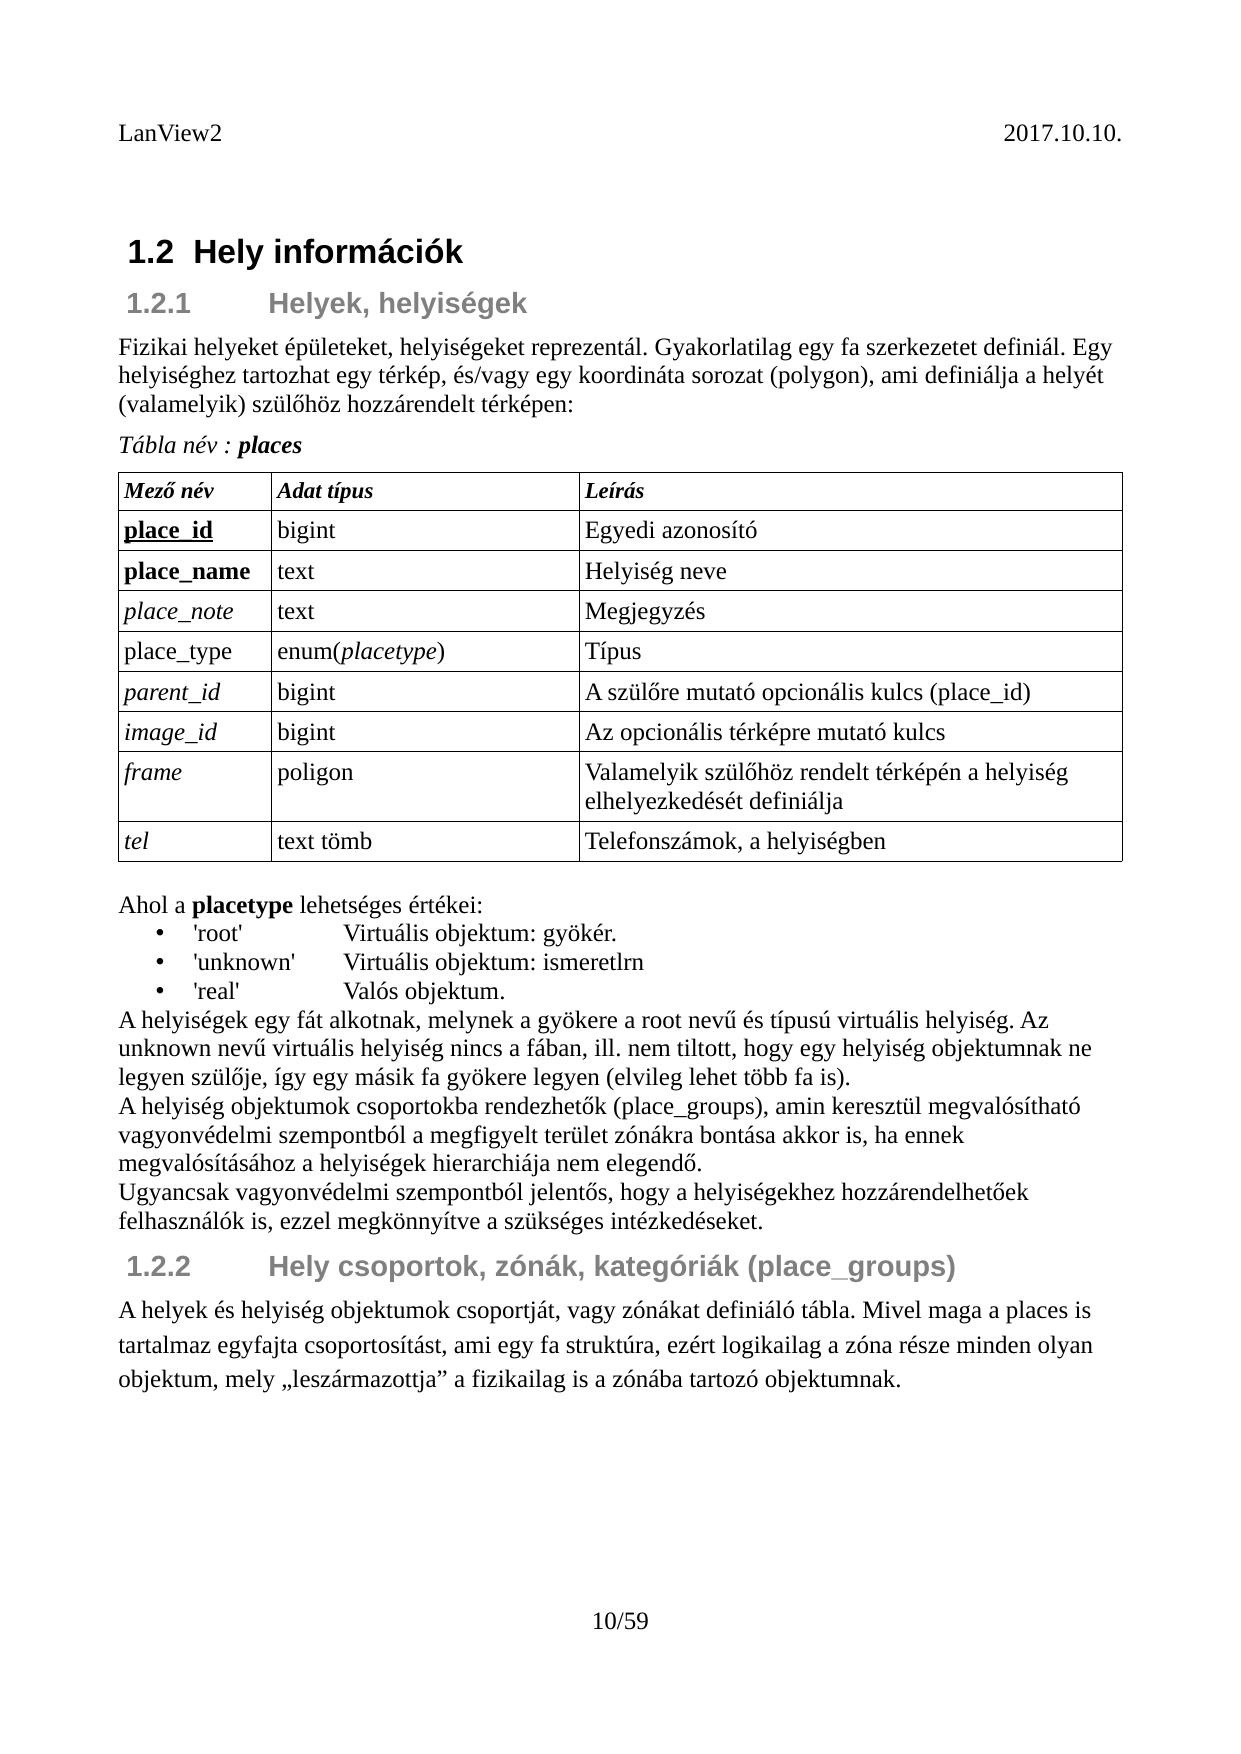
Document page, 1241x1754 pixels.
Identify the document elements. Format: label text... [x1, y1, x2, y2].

text A helyiség objektumok csoportokba rendezhetők (place_groups), amin keresztül megvalósítható vagyonvédelmi szempontból a megfigyelt terület zónákra bontása akkor is, ha ennek megvalósításához a helyiségek hierarchiája nem elegendő. [118, 1091, 1122, 1177]
text A helyek és helyiség objektumok csoportját, vagy zónákat definiáló tábla. Mivel maga a places is tartalmaz egyfajta csoportosítást, ami egy fa struktúra, ezért logikailag a zóna része minden olyan objektum, mely „leszármazottja” a fizikailag is a zónába tartozó objektumnak. [118, 1295, 1122, 1393]
text Fizikai helyeket épületeket, helyiségeket reprezentál. Gyakorlatilag egy fa szerkezetet definiál. Egy helyiséghez tartozhat egy térkép, és/vagy egy koordináta sorozat (polygon), ami definiálja a helyét (valamelyik) szülőhöz hozzárendelt térképen: [118, 332, 1122, 418]
table_cell Valamelyik szülőhöz rendelt térképén a helyiség elhelyezkedését definiálja [580, 752, 1122, 821]
table_cell A szülőre mutató opcionális kulcs (place_id) [580, 672, 1122, 711]
table_cell enum(placetype) [272, 632, 579, 671]
text A helyiségek egy fát alkotnak, melynek a gyökere a root nevű és típusú virtuális helyiség. Az unknown nevű virtuális helyiség nincs a fában, ill. nem tiltott, hogy egy helyiség objektumnak ne legyen szülője, így egy másik fa gyökere legyen (elvileg lehet több fa is). [118, 1005, 1122, 1091]
list 'unknown' Virtuális objektum: ismeretlrn [156, 947, 1122, 976]
table_cell poligon [272, 752, 579, 821]
table_cell text [272, 551, 579, 590]
table_header Leírás [580, 473, 1122, 509]
list 'root' Virtuális objektum: gyökér. [156, 918, 1122, 947]
table_cell text tömb [272, 822, 579, 861]
text Tábla név : places [118, 430, 1122, 459]
table_cell parent_id [119, 672, 271, 711]
table_cell Telefonszámok, a helyiségben [580, 822, 1122, 861]
table_cell bigint [272, 511, 579, 550]
text Ahol a placetype lehetséges értékei: [118, 890, 1122, 918]
table_header Adat típus [272, 473, 579, 509]
subtitle Helyek, helyiségek [118, 286, 1122, 319]
table_header Mező név [119, 473, 271, 509]
subtitle Hely információk [118, 232, 1122, 271]
table_cell text [272, 591, 579, 631]
list 'real' Valós objektum. [156, 976, 1122, 1005]
table_cell Az opcionális térképre mutató kulcs [580, 712, 1122, 751]
table_cell tel [119, 822, 271, 861]
table_cell Egyedi azonosító [580, 511, 1122, 550]
text Ugyancsak vagyonvédelmi szempontból jelentős, hogy a helyiségekhez hozzárendelhetőek felhasználók is, ezzel megkönnyítve a szükséges intézkedéseket. [118, 1177, 1122, 1235]
table_cell bigint [272, 672, 579, 711]
table_cell place_note [119, 591, 271, 631]
table_cell Helyiség neve [580, 551, 1122, 590]
table_cell place_type [119, 632, 271, 671]
table_cell bigint [272, 712, 579, 751]
table_cell Megjegyzés [580, 591, 1122, 631]
table_cell place_name [119, 551, 271, 590]
table_cell Típus [580, 632, 1122, 671]
subtitle Hely csoportok, zónák, kategóriák (place_groups) [118, 1249, 1122, 1283]
table_cell image_id [119, 712, 271, 751]
table_cell place_id [119, 511, 271, 550]
table_cell frame [119, 752, 271, 821]
